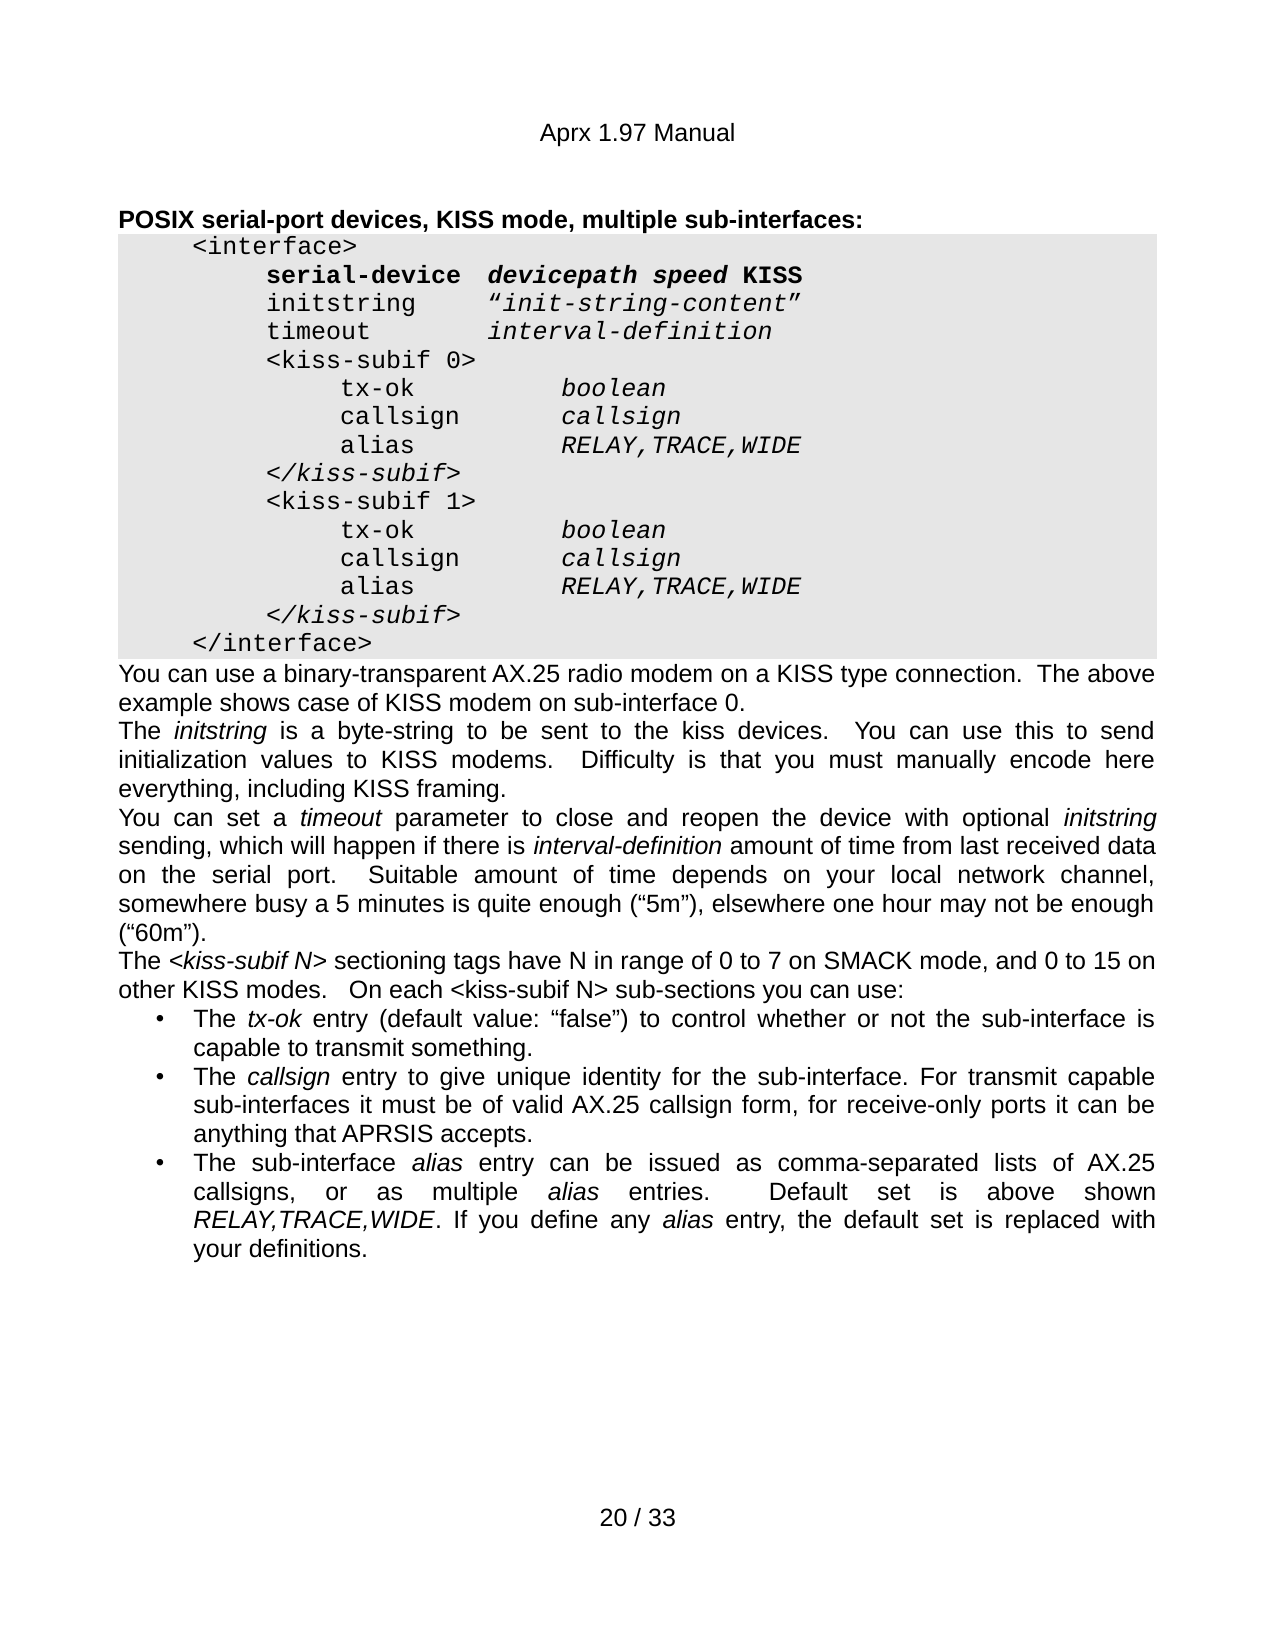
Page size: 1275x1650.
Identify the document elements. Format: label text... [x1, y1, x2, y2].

text initstring “init-string-content” [118, 291, 1157, 319]
text </kiss-subif> [118, 602, 1157, 631]
text timeout interval-definition [118, 319, 1157, 347]
text </interface> [118, 631, 1157, 659]
text <interface> [118, 234, 1157, 262]
text </kiss-subif> [118, 461, 1157, 489]
text serial-device devicepath speed KISS [118, 262, 1157, 291]
text tx-ok boolean [118, 376, 1157, 404]
text <kiss-subif 1> [118, 489, 1157, 517]
text You can use a binary-transparent AX.25 radio modem on a KISS type connection. The above example shows case of KISS modem on sub-interface 0. [118, 659, 1157, 716]
text alias RELAY,TRACE,WIDE [118, 574, 1157, 602]
text callsign callsign [118, 546, 1157, 574]
list The callsign entry to give unique identity for the sub-interface. For transmit capable sub-interfaces it must be of valid AX.25 callsign form, for receive-only ports it can be anything that APRSIS accepts. [156, 1061, 1157, 1148]
text <kiss-subif 0> [118, 347, 1157, 376]
text POSIX serial-port devices, KISS mode, multiple sub-interfaces: [118, 205, 1157, 234]
list The tx-ok entry (default value: “false”) to control whether or not the sub-interface is capable to transmit something. [156, 1004, 1157, 1061]
text alias RELAY,TRACE,WIDE [118, 432, 1157, 461]
list The sub-interface alias entry can be issued as comma-separated lists of AX.25 callsigns, or as multiple alias entries. Default set is above shown RELAY,TRACE,WIDE. If you define any alias entry, the default set is replaced with your definitions. [156, 1148, 1157, 1263]
text You can set a timeout parameter to close and reopen the device with optional initstring sending, which will happen if there is interval-definition amount of time from last received data on the serial port. Suitable amount of time depends on your local network channel, somewhere busy a 5 minutes is quite enough (“5m”), elsewhere one hour may not be enough (“60m”). [118, 803, 1157, 946]
text tx-ok boolean [118, 517, 1157, 546]
text The initstring is a byte-string to be sent to the kiss devices. You can use this to send initialization values to KISS modems. Difficulty is that you must manually encode here everything, including KISS framing. [118, 716, 1157, 803]
text The <kiss-subif N> sectioning tags have N in range of 0 to 7 on SMACK mode, and 0 to 15 on other KISS modes. On each <kiss-subif N> sub-sections you can use: [118, 946, 1157, 1004]
text callsign callsign [118, 404, 1157, 432]
